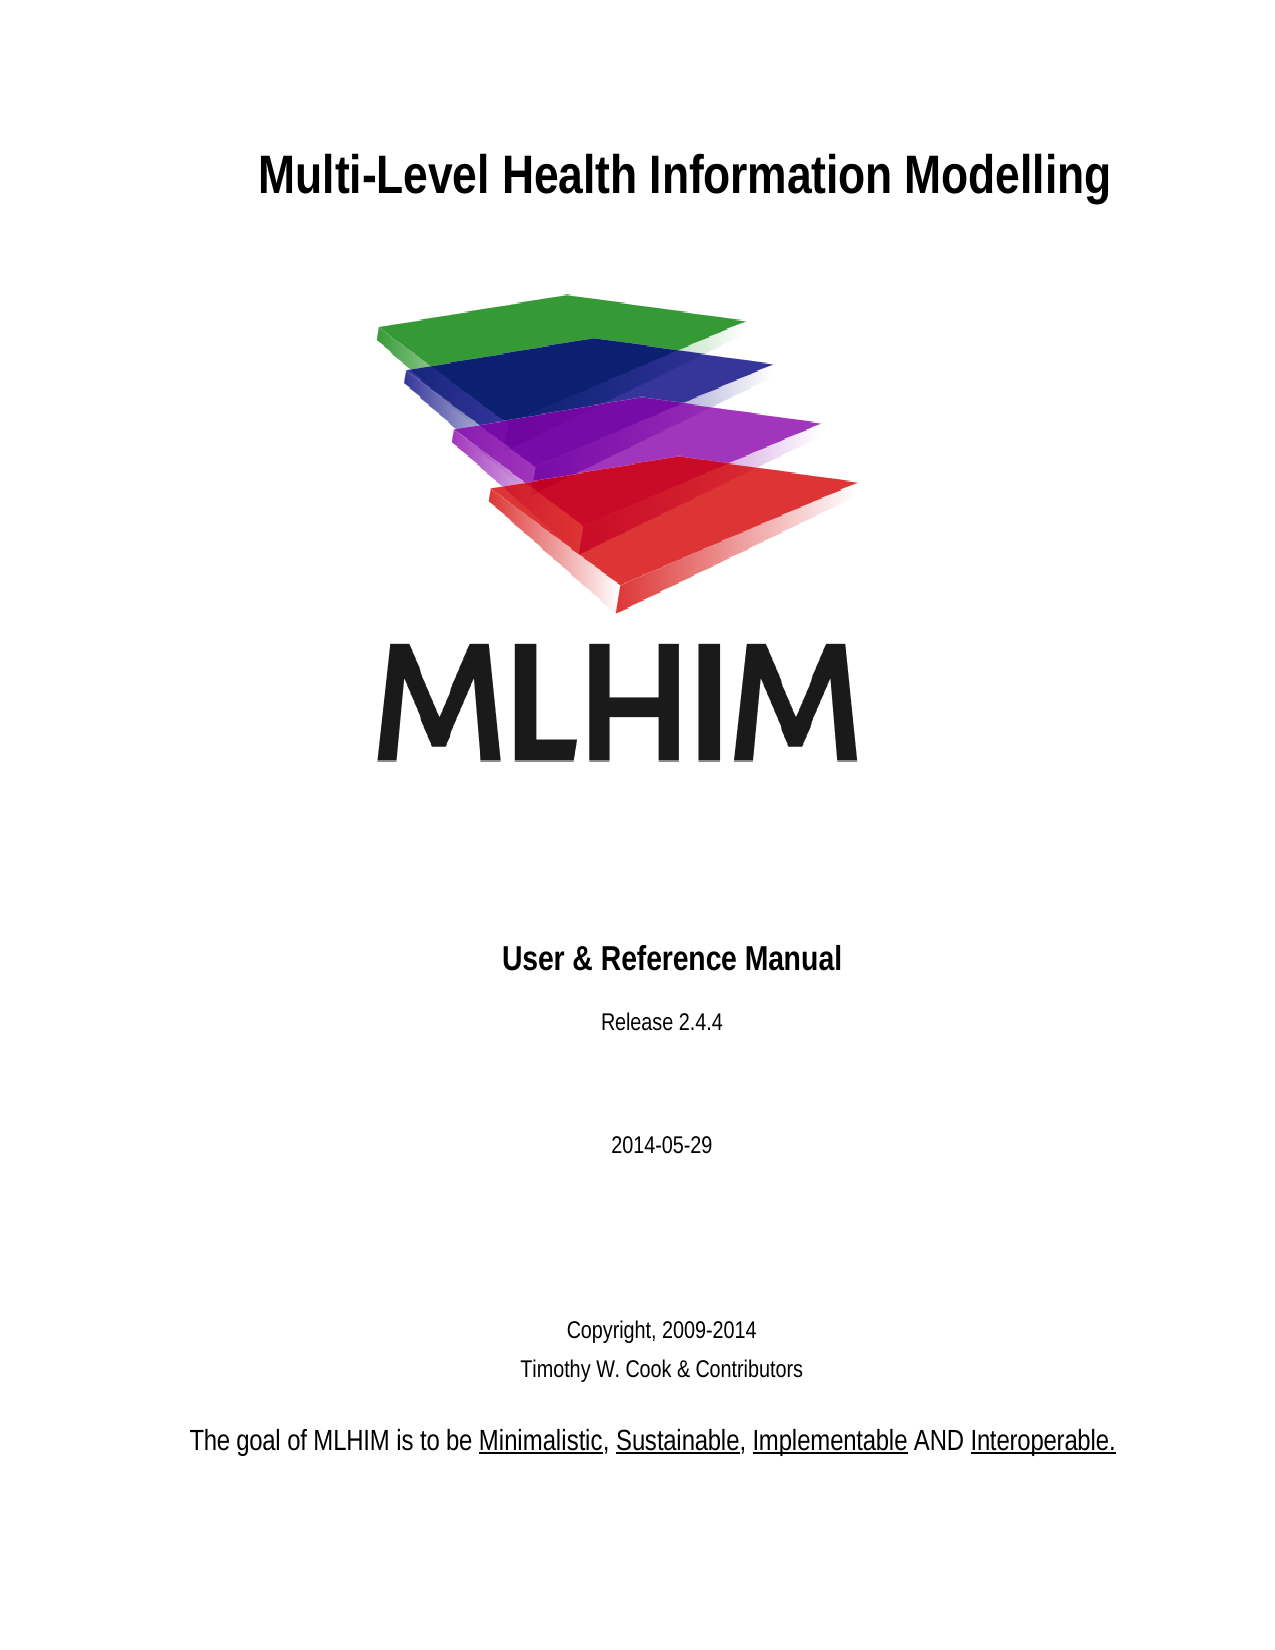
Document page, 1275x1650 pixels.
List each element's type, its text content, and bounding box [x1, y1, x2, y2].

text Release 2.4.4 [118, 1008, 1157, 1036]
text Copyright, 2009-2014 [118, 1316, 1157, 1343]
title User & Reference Manual [118, 938, 1157, 978]
text Timothy W. Cook & Contributors [118, 1355, 1157, 1382]
text The goal of MLHIM is to be Minimalistic, Sustainable, Implementable AND Interoperable. [118, 1423, 1157, 1456]
title Multi-Level Health Information Modelling [118, 143, 1157, 205]
text 2014-05-29 [118, 1131, 1157, 1158]
